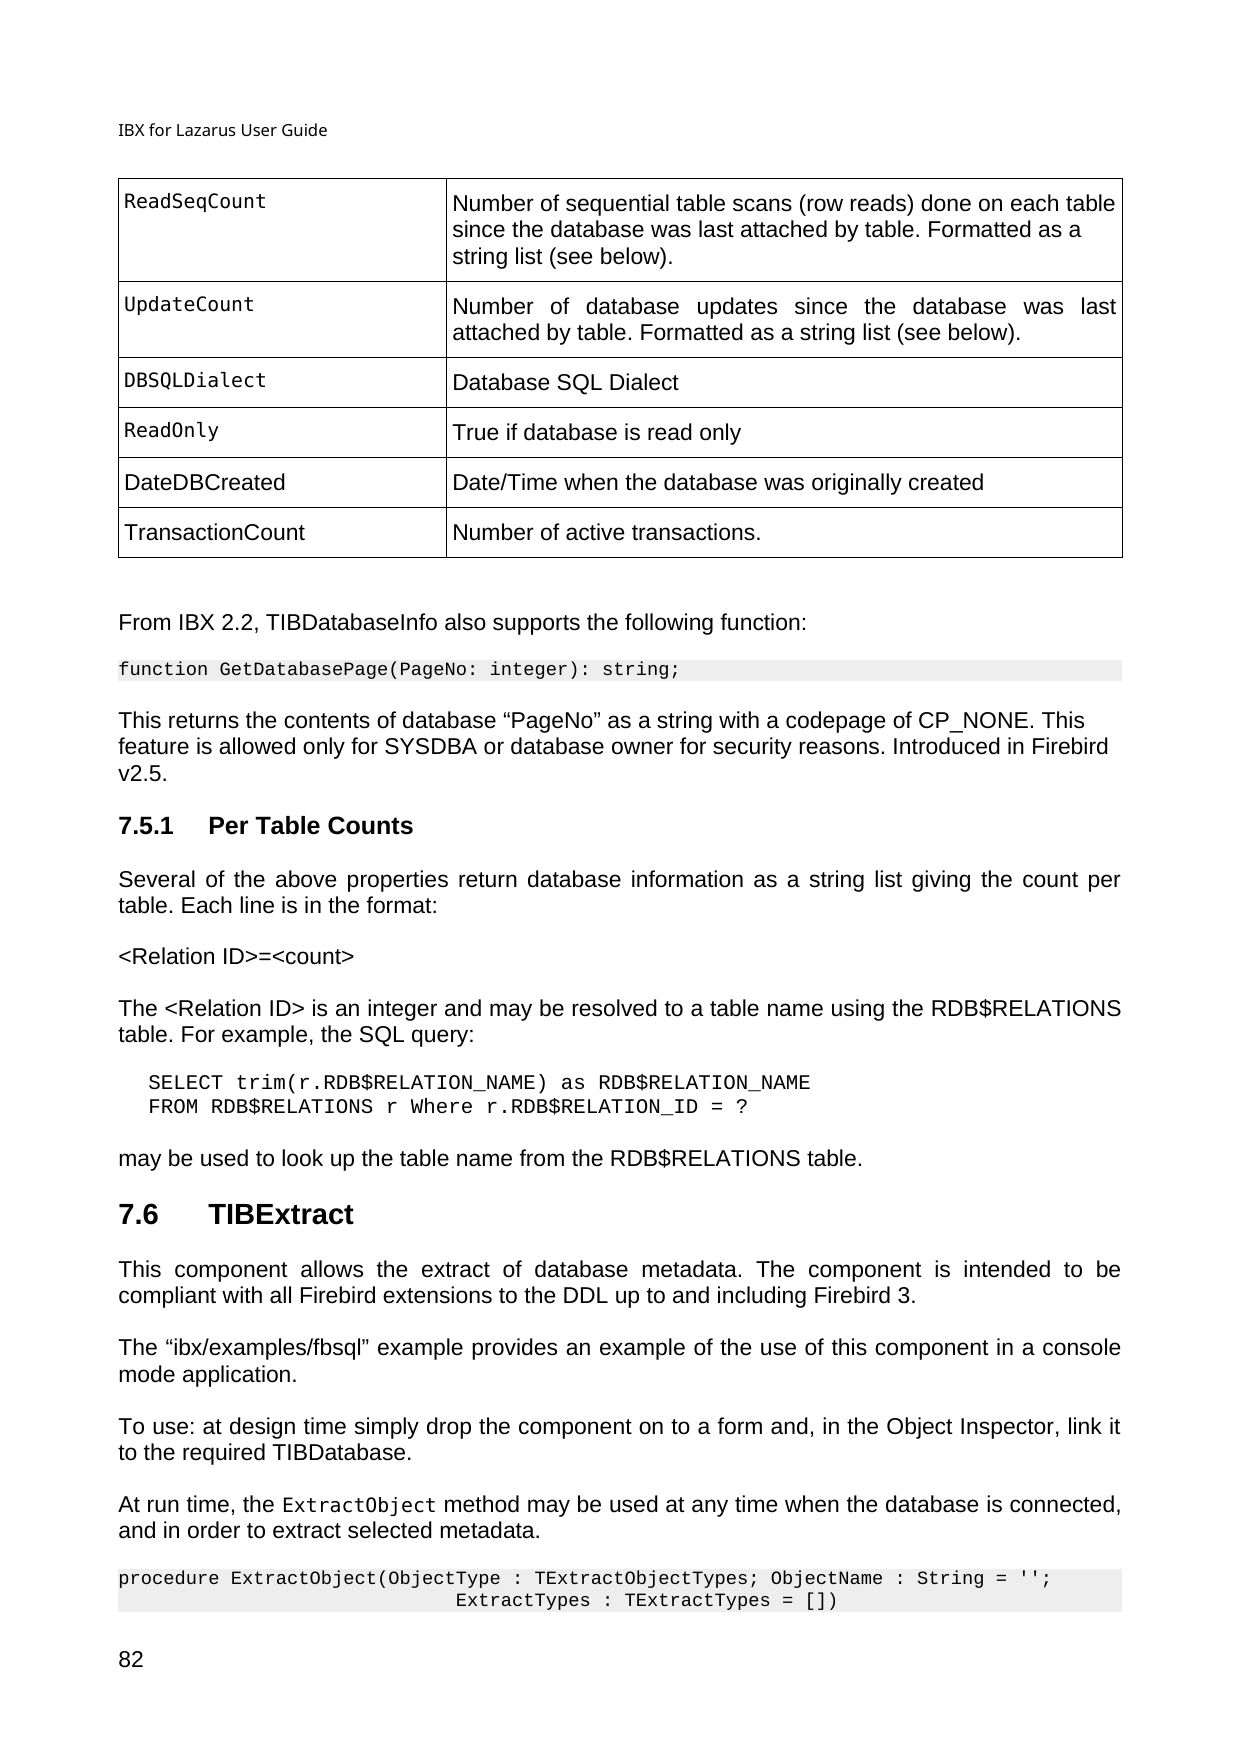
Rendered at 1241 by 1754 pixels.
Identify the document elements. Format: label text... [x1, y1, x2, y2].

text From IBX 2.2, TIBDatabaseInfo also supports the following function: [118, 609, 1122, 635]
table_cell TransactionCount [119, 508, 446, 557]
text The <Relation ID> is an integer and may be resolved to a table name using the RDB$RELATIONS table. For example, the SQL query: [118, 995, 1122, 1047]
table_cell True if database is read only [447, 408, 1122, 457]
text function GetDatabasePage(PageNo: integer): string; [118, 660, 1122, 681]
table_cell DBSQLDialect [119, 358, 446, 407]
table_cell Database SQL Dialect [447, 358, 1122, 407]
table_cell Number of database updates since the database was last attached by table. Formatted as a string list (see below). [447, 282, 1122, 357]
table_cell UpdateCount [119, 282, 446, 357]
text FROM RDB$RELATIONS r Where r.RDB$RELATION_ID = ? [148, 1096, 1122, 1120]
text The “ibx/examples/fbsql” example provides an example of the use of this component in a console mode application. [118, 1334, 1122, 1387]
table_cell DateDBCreated [119, 458, 446, 507]
text may be used to look up the table name from the RDB$RELATIONS table. [118, 1145, 1122, 1172]
text This component allows the extract of database metadata. The component is intended to be compliant with all Firebird extensions to the DDL up to and including Firebird 3. [118, 1256, 1122, 1309]
text <Relation ID>=<count> [118, 943, 1122, 970]
text SELECT trim(r.RDB$RELATION_NAME) as RDB$RELATION_NAME [148, 1072, 1122, 1096]
text At run time, the ExtractObject method may be used at any time when the database is connected, and in order to extract selected metadata. [118, 1491, 1122, 1543]
table_cell Date/Time when the database was originally created [447, 458, 1122, 507]
table_cell ReadOnly [119, 408, 446, 457]
table_cell Number of sequential table scans (row reads) done on each table since the database was last attached by table. Formatted as a string list (see below). [447, 179, 1122, 281]
table_cell Number of active transactions. [447, 508, 1122, 557]
text ExtractTypes : TExtractTypes = []) [118, 1590, 1122, 1612]
text Several of the above properties return database information as a string list giving the count per table. Each line is in the format: [118, 866, 1122, 918]
text To use: at design time simply drop the component on to a form and, in the Object Inspector, link it to the required TIBDatabase. [118, 1413, 1122, 1465]
text procedure ExtractObject(ObjectType : TExtractObjectTypes; ObjectName : String = ''; [118, 1569, 1122, 1590]
subtitle TIBExtract [118, 1197, 1122, 1231]
text This returns the contents of database “PageNo” as a string with a codepage of CP_NONE. This feature is allowed only for SYSDBA or database owner for security reasons. Introduced in Firebird v2.5. [118, 707, 1122, 786]
table_cell ReadSeqCount [119, 179, 446, 281]
subtitle Per Table Counts [118, 811, 1122, 840]
